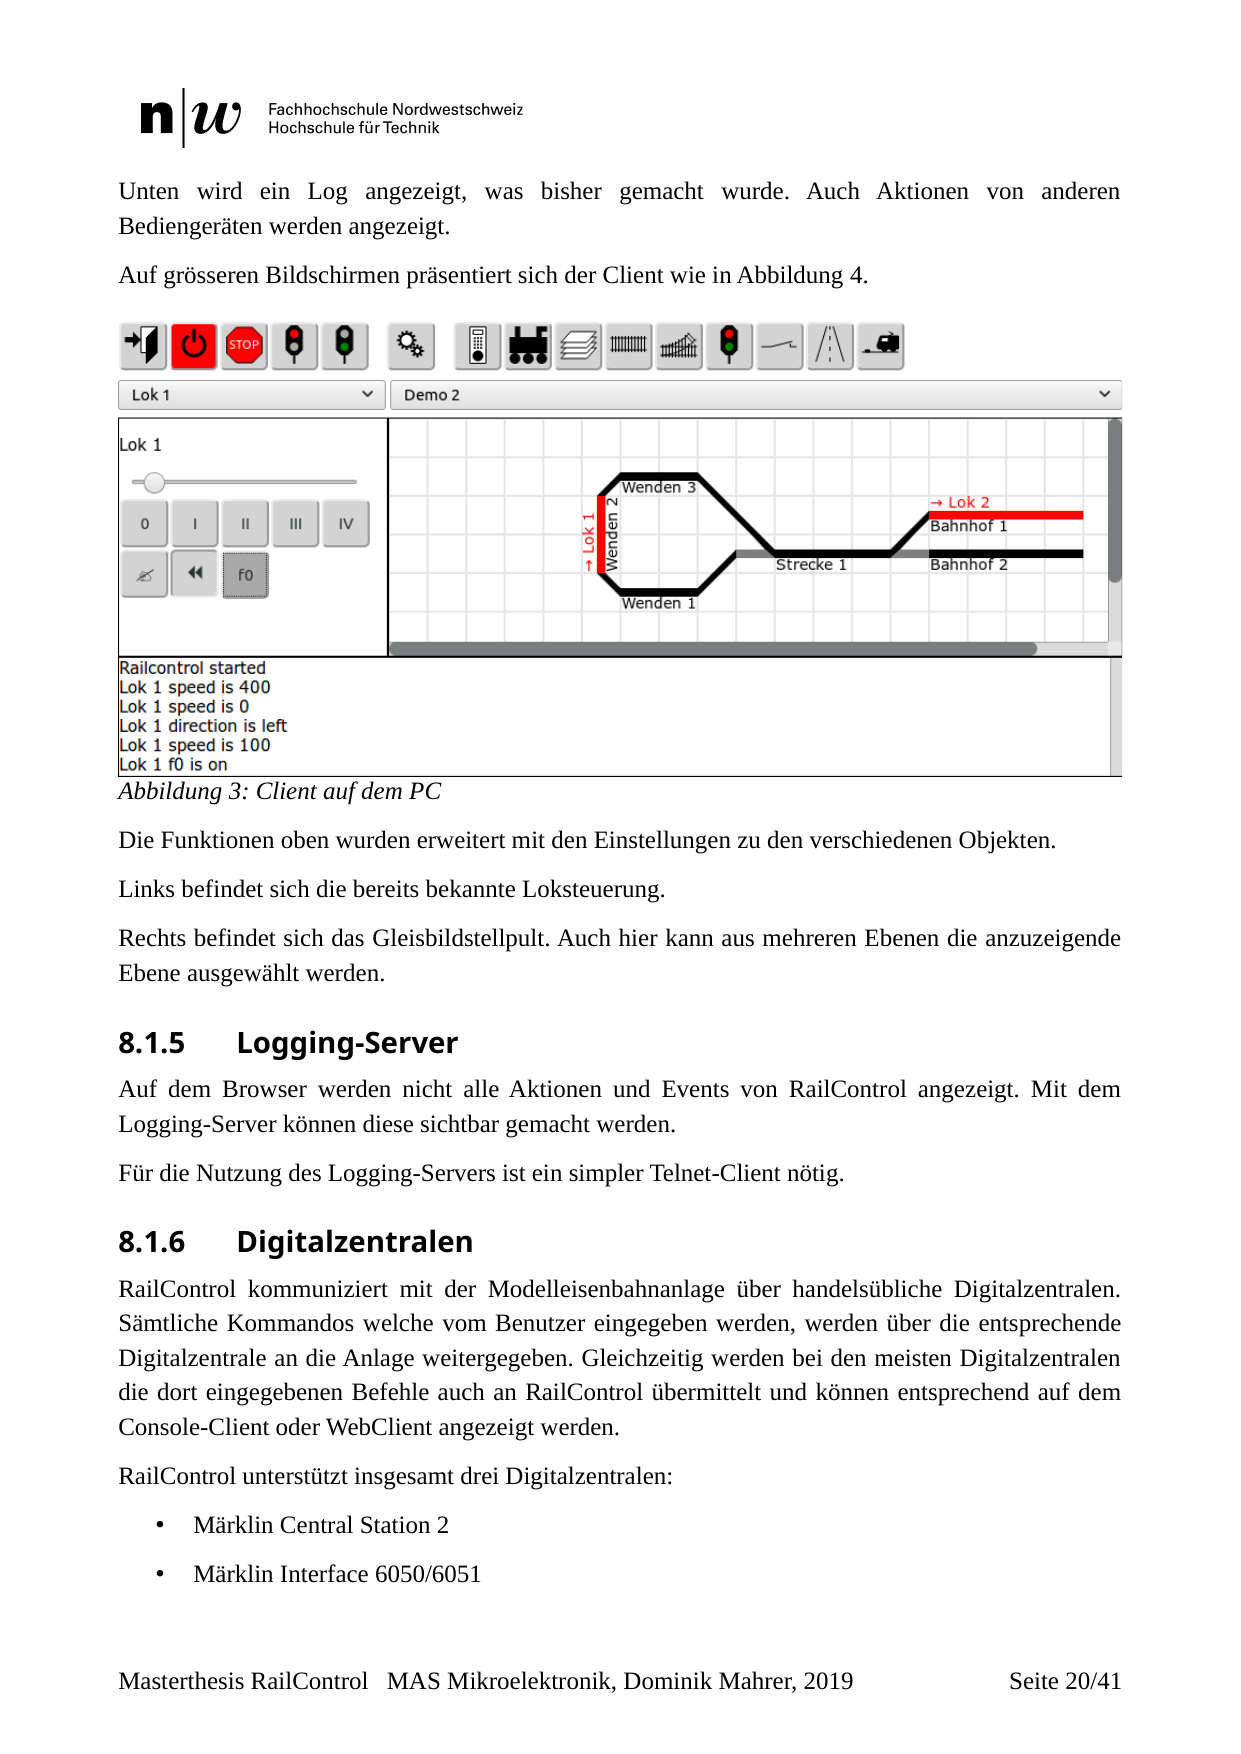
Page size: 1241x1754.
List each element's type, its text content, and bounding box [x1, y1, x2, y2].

subtitle Digitalzentralen [118, 1221, 1122, 1261]
text Abbildung 3: Client auf dem PC [118, 777, 1122, 805]
picture [141, 88, 523, 148]
list Märklin Interface 6050/6051 [156, 1559, 1122, 1588]
text Unten wird ein Log angezeigt, was bisher gemacht wurde. Auch Aktionen von anderen Bediengeräten werden angezeigt. [118, 176, 1122, 239]
subtitle Logging-Server [118, 1022, 1122, 1062]
text Links befindet sich die bereits bekannte Loksteuerung. [118, 874, 1122, 903]
text Für die Nutzung des Logging-Servers ist ein simpler Telnet-Client nötig. [118, 1158, 1122, 1186]
list Märklin Central Station 2 [156, 1510, 1122, 1539]
text Auf dem Browser werden nicht alle Aktionen und Events von RailControl angezeigt. Mit dem Logging-Server können diese sichtbar gemacht werden. [118, 1074, 1122, 1137]
text Rechts befindet sich das Gleisbildstellpult. Auch hier kann aus mehreren Ebenen die anzuzeigende Ebene ausgewählt werden. [118, 923, 1122, 987]
text RailControl unterstützt insgesamt drei Digitalzentralen: [118, 1461, 1122, 1489]
text Die Funktionen oben wurden erweitert mit den Einstellungen zu den verschiedenen Objekten. [118, 825, 1122, 854]
picture [118, 321, 1123, 777]
text Auf grösseren Bildschirmen präsentiert sich der Client wie in Abbildung 4. [118, 260, 1122, 289]
text RailControl kommuniziert mit der Modelleisenbahnanlage über handelsübliche Digitalzentralen. Sämtliche Kommandos welche vom Benutzer eingegeben werden, werden über die entsprechende Digitalzentrale an die Anlage weitergegeben. Gleichzeitig werden bei den meisten Digitalzentralen die dort eingegebenen Befehle auch an RailControl übermittelt und können entsprechend auf dem Console-Client oder WebClient angezeigt werden. [118, 1274, 1122, 1441]
